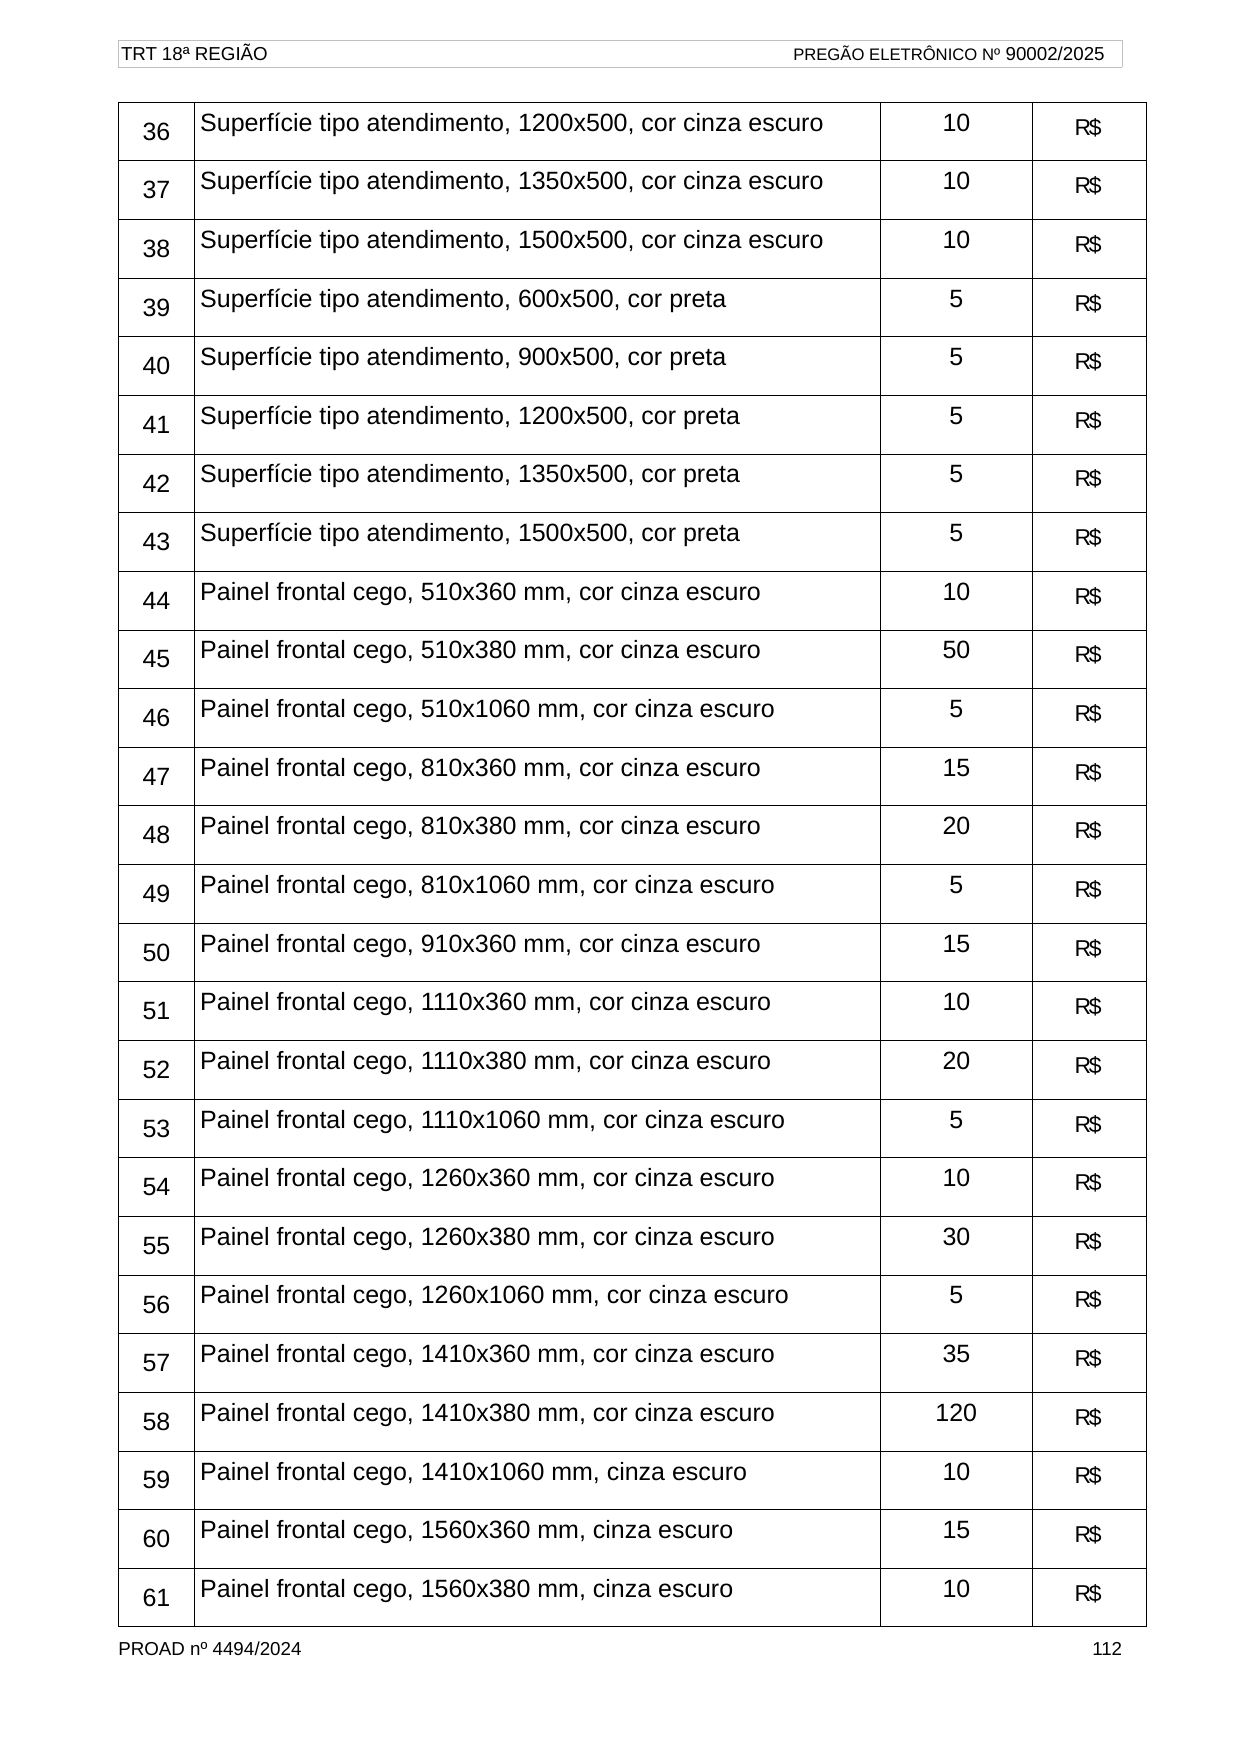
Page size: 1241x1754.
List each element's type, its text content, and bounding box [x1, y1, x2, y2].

table_cell Painel frontal cego, 1260x1060 mm, cor cinza escuro [195, 1276, 880, 1333]
table_cell 43 [119, 513, 194, 571]
table_cell Painel frontal cego, 1110x1060 mm, cor cinza escuro [195, 1100, 880, 1157]
table_cell Painel frontal cego, 510x1060 mm, cor cinza escuro [195, 689, 880, 747]
table_cell Painel frontal cego, 810x360 mm, cor cinza escuro [195, 748, 880, 805]
table_cell 37 [119, 161, 194, 219]
table_cell 44 [119, 572, 194, 629]
table_cell 58 [119, 1393, 194, 1451]
table_cell Painel frontal cego, 1110x380 mm, cor cinza escuro [195, 1041, 880, 1099]
table_cell R$ [1033, 924, 1146, 981]
table_cell 10 [881, 103, 1032, 160]
table_cell 53 [119, 1100, 194, 1157]
table_cell 5 [881, 396, 1032, 453]
table_cell R$ [1033, 1393, 1146, 1451]
table_cell R$ [1033, 1569, 1146, 1626]
table_cell 52 [119, 1041, 194, 1099]
table_cell 48 [119, 806, 194, 864]
table_cell Painel frontal cego, 1410x1060 mm, cinza escuro [195, 1452, 880, 1509]
table_cell Superfície tipo atendimento, 1500x500, cor cinza escuro [195, 220, 880, 278]
table_cell 60 [119, 1510, 194, 1568]
table_cell Painel frontal cego, 1560x360 mm, cinza escuro [195, 1510, 880, 1568]
table_cell 20 [881, 806, 1032, 864]
table_cell 46 [119, 689, 194, 747]
table_cell 10 [881, 1569, 1032, 1626]
table_cell 50 [881, 631, 1032, 688]
table_cell 35 [881, 1334, 1032, 1392]
table_cell 47 [119, 748, 194, 805]
table_cell R$ [1033, 337, 1146, 395]
table_cell 41 [119, 396, 194, 453]
table_cell Painel frontal cego, 1560x380 mm, cinza escuro [195, 1569, 880, 1626]
table_cell R$ [1033, 279, 1146, 336]
table_cell Superfície tipo atendimento, 1200x500, cor cinza escuro [195, 103, 880, 160]
table_cell 57 [119, 1334, 194, 1392]
table_cell R$ [1033, 1217, 1146, 1274]
table_cell 61 [119, 1569, 194, 1626]
table_cell Painel frontal cego, 1410x360 mm, cor cinza escuro [195, 1334, 880, 1392]
table_cell R$ [1033, 572, 1146, 629]
table_cell 50 [119, 924, 194, 981]
table_cell 15 [881, 748, 1032, 805]
table_cell Painel frontal cego, 1260x360 mm, cor cinza escuro [195, 1158, 880, 1216]
table_cell R$ [1033, 748, 1146, 805]
table_cell Painel frontal cego, 1110x360 mm, cor cinza escuro [195, 982, 880, 1040]
table_cell R$ [1033, 1158, 1146, 1216]
table_cell R$ [1033, 513, 1146, 571]
table_cell 5 [881, 689, 1032, 747]
table_cell 15 [881, 924, 1032, 981]
table_cell 5 [881, 455, 1032, 512]
table_cell R$ [1033, 455, 1146, 512]
table_cell 5 [881, 513, 1032, 571]
table_cell R$ [1033, 161, 1146, 219]
table_cell 59 [119, 1452, 194, 1509]
table_cell 30 [881, 1217, 1032, 1274]
table_cell Superfície tipo atendimento, 600x500, cor preta [195, 279, 880, 336]
table_cell 51 [119, 982, 194, 1040]
table_cell Superfície tipo atendimento, 1500x500, cor preta [195, 513, 880, 571]
table_cell Painel frontal cego, 510x380 mm, cor cinza escuro [195, 631, 880, 688]
table_cell 10 [881, 982, 1032, 1040]
table_cell Painel frontal cego, 910x360 mm, cor cinza escuro [195, 924, 880, 981]
table_cell 5 [881, 865, 1032, 923]
table_cell 54 [119, 1158, 194, 1216]
table_cell R$ [1033, 631, 1146, 688]
table_cell Painel frontal cego, 810x1060 mm, cor cinza escuro [195, 865, 880, 923]
table_cell R$ [1033, 865, 1146, 923]
table_cell R$ [1033, 1452, 1146, 1509]
table_cell 5 [881, 279, 1032, 336]
table_cell R$ [1033, 1041, 1146, 1099]
table_cell 120 [881, 1393, 1032, 1451]
table_cell 10 [881, 572, 1032, 629]
table_cell 5 [881, 337, 1032, 395]
table_cell Painel frontal cego, 810x380 mm, cor cinza escuro [195, 806, 880, 864]
table_cell 49 [119, 865, 194, 923]
table_cell Painel frontal cego, 1260x380 mm, cor cinza escuro [195, 1217, 880, 1274]
table_cell R$ [1033, 1510, 1146, 1568]
table_cell 10 [881, 1452, 1032, 1509]
table_cell Superfície tipo atendimento, 1200x500, cor preta [195, 396, 880, 453]
table_cell R$ [1033, 1334, 1146, 1392]
table_cell R$ [1033, 396, 1146, 453]
table_cell R$ [1033, 982, 1146, 1040]
table_cell R$ [1033, 103, 1146, 160]
table_cell 55 [119, 1217, 194, 1274]
table_cell 40 [119, 337, 194, 395]
table_cell 39 [119, 279, 194, 336]
table_cell 56 [119, 1276, 194, 1333]
table_cell Superfície tipo atendimento, 900x500, cor preta [195, 337, 880, 395]
table_cell 42 [119, 455, 194, 512]
table_cell R$ [1033, 1100, 1146, 1157]
table_cell 15 [881, 1510, 1032, 1568]
table_cell 10 [881, 161, 1032, 219]
table_cell 10 [881, 220, 1032, 278]
table_cell R$ [1033, 806, 1146, 864]
table_cell 5 [881, 1100, 1032, 1157]
table_cell 20 [881, 1041, 1032, 1099]
table_cell 38 [119, 220, 194, 278]
table_cell 36 [119, 103, 194, 160]
table_cell 10 [881, 1158, 1032, 1216]
table_cell Painel frontal cego, 510x360 mm, cor cinza escuro [195, 572, 880, 629]
table_cell R$ [1033, 220, 1146, 278]
table_cell 45 [119, 631, 194, 688]
table_cell Superfície tipo atendimento, 1350x500, cor cinza escuro [195, 161, 880, 219]
table_cell Superfície tipo atendimento, 1350x500, cor preta [195, 455, 880, 512]
table_cell 5 [881, 1276, 1032, 1333]
table_cell R$ [1033, 1276, 1146, 1333]
table_cell Painel frontal cego, 1410x380 mm, cor cinza escuro [195, 1393, 880, 1451]
table_cell R$ [1033, 689, 1146, 747]
